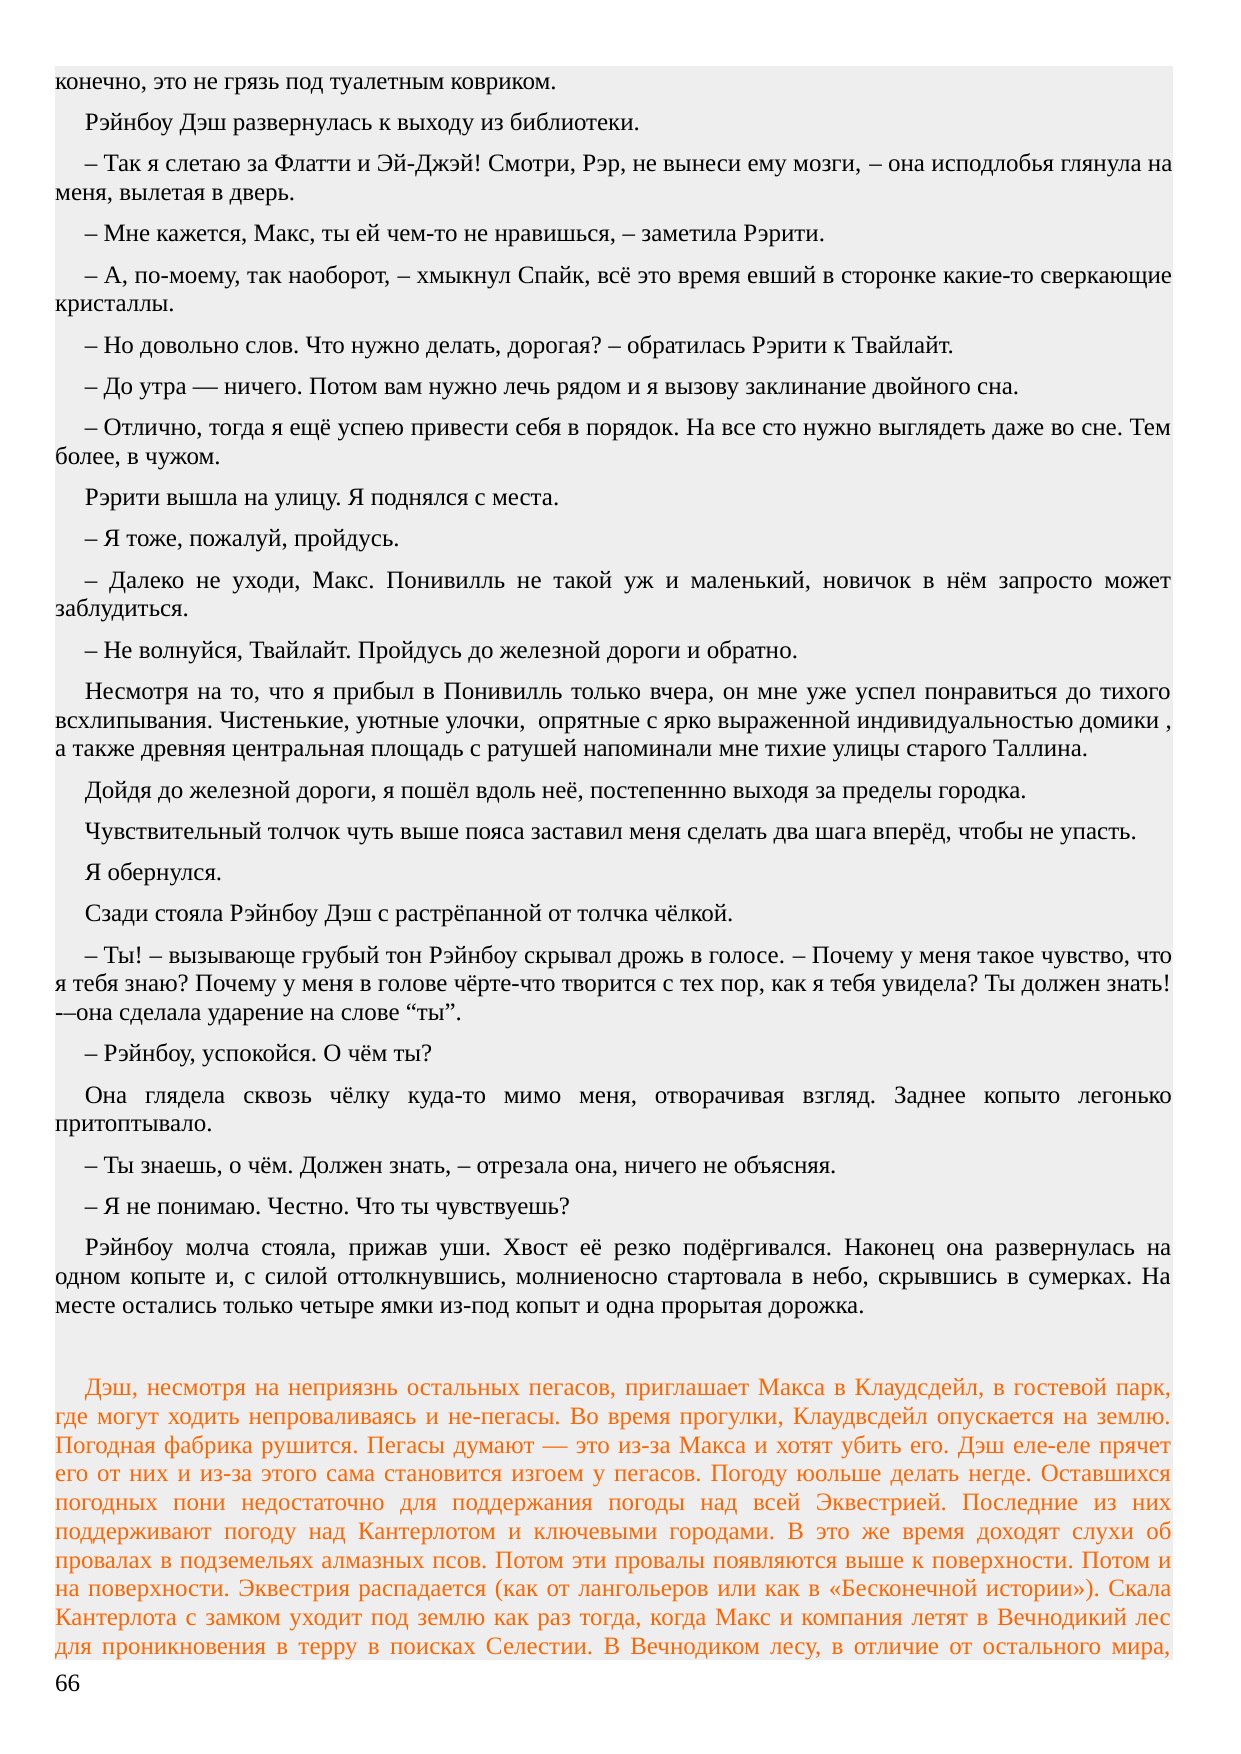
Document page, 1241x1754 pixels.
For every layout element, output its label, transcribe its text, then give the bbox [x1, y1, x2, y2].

text Рэйнбоу молча стояла, прижав уши. Хвост её резко подёргивался. Наконец она развернулась на одном копыте и, с силой оттолкнувшись, молниеносно стартовала в небо, скрывшись в сумерках. На месте остались только четыре ямки из-под копыт и одна прорытая дорожка. [55, 1232, 1173, 1318]
text – Ты! – вызывающе грубый тон Рэйнбоу скрывал дрожь в голосе. – Почему у меня такое чувство, что я тебя знаю? Почему у меня в голове чёрте-что творится с тех пор, как я тебя увидела? Ты должен знать! -–она сделала ударение на слове “ты”. [55, 940, 1173, 1026]
text – Не волнуйся, Твайлайт. Пройдусь до железной дороги и обратно. [55, 635, 1173, 663]
text Рэйнбоу Дэш развернулась к выходу из библиотеки. [55, 107, 1173, 136]
text Несмотря на то, что я прибыл в Понивилль только вчера, он мне уже успел понравиться до тихого всхлипывания. Чистенькие, уютные улочки, опрятные с ярко выраженной индивидуальностью домики , а также древняя центральная площадь с ратушей напоминали мне тихие улицы старого Таллина. [55, 676, 1173, 762]
text Она глядела сквозь чёлку куда-то мимо меня, отворачивая взгляд. Заднее копыто легонько притоптывало. [55, 1080, 1173, 1137]
text – Отлично, тогда я ещё успею привести себя в порядок. На все сто нужно выглядеть даже во сне. Тем более, в чужом. [55, 412, 1173, 470]
text Дэш, несмотря на неприязнь остальных пегасов, приглашает Макса в Клаудсдейл, в гостевой парк, где могут ходить непроваливаясь и не-пегасы. Во время прогулки, Клаудвсдейл опускается на землю. Погодная фабрика рушится. Пегасы думают — это из-за Макса и хотят убить его. Дэш еле-еле прячет его от них и из-за этого сама становится изгоем у пегасов. Погоду юольше делать негде. Оставшихся погодных пони недостаточно для поддержания погоды над всей Эквестрией. Последние из них поддерживают погоду над Кантерлотом и ключевыми городами. В это же время доходят слухи об провалах в подземельях алмазных псов. Потом эти провалы появляются выше к поверхности. Потом и на поверхности. Эквестрия распадается (как от лангольеров или как в «Бесконечной истории»). Скала Кантерлота с замком уходит под землю как раз тогда, когда Макс и компания летят в Вечнодикий лес для проникновения в терру в поисках Селестии. В Вечнодиком лесу, в отличие от остального мира, [55, 1372, 1173, 1660]
text – Далеко не уходи, Макс. Понивилль не такой уж и маленький, новичок в нём запросто может заблудиться. [55, 565, 1173, 622]
text – А, по-моему, так наоборот, – хмыкнул Спайк, всё это время евший в сторонке какие-то сверкающие кристаллы. [55, 260, 1173, 317]
text – Так я слетаю за Флатти и Эй-Джэй! Смотри, Рэр, не вынеси ему мозги, – она исподлобья глянула на меня, вылетая в дверь. [55, 148, 1173, 206]
text Сзади стояла Рэйнбоу Дэш с растрёпанной от толчка чёлкой. [55, 898, 1173, 927]
text – Но довольно слов. Что нужно делать, дорогая? – обратилась Рэрити к Твайлайт. [55, 330, 1173, 358]
text Чувствительный толчок чуть выше пояса заставил меня сделать два шага вперёд, чтобы не упасть. [55, 816, 1173, 845]
text – До утра — ничего. Потом вам нужно лечь рядом и я вызову заклинание двойного сна. [55, 371, 1173, 400]
text – Я не понимаю. Честно. Что ты чувствуешь? [55, 1191, 1173, 1220]
text конечно, это не грязь под туалетным ковриком. [55, 66, 1173, 95]
text – Рэйнбоу, успокойся. О чём ты? [55, 1038, 1173, 1067]
text – Мне кажется, Макс, ты ей чем-то не нравишься, – заметила Рэрити. [55, 218, 1173, 247]
text Дойдя до железной дороги, я пошёл вдоль неё, постепеннно выходя за пределы городка. [55, 775, 1173, 803]
text – Я тоже, пожалуй, пройдусь. [55, 523, 1173, 552]
text Рэрити вышла на улицу. Я поднялся с места. [55, 482, 1173, 511]
text Я обернулся. [55, 857, 1173, 886]
text – Ты знаешь, о чём. Должен знать, – отрезала она, ничего не объясняя. [55, 1150, 1173, 1178]
